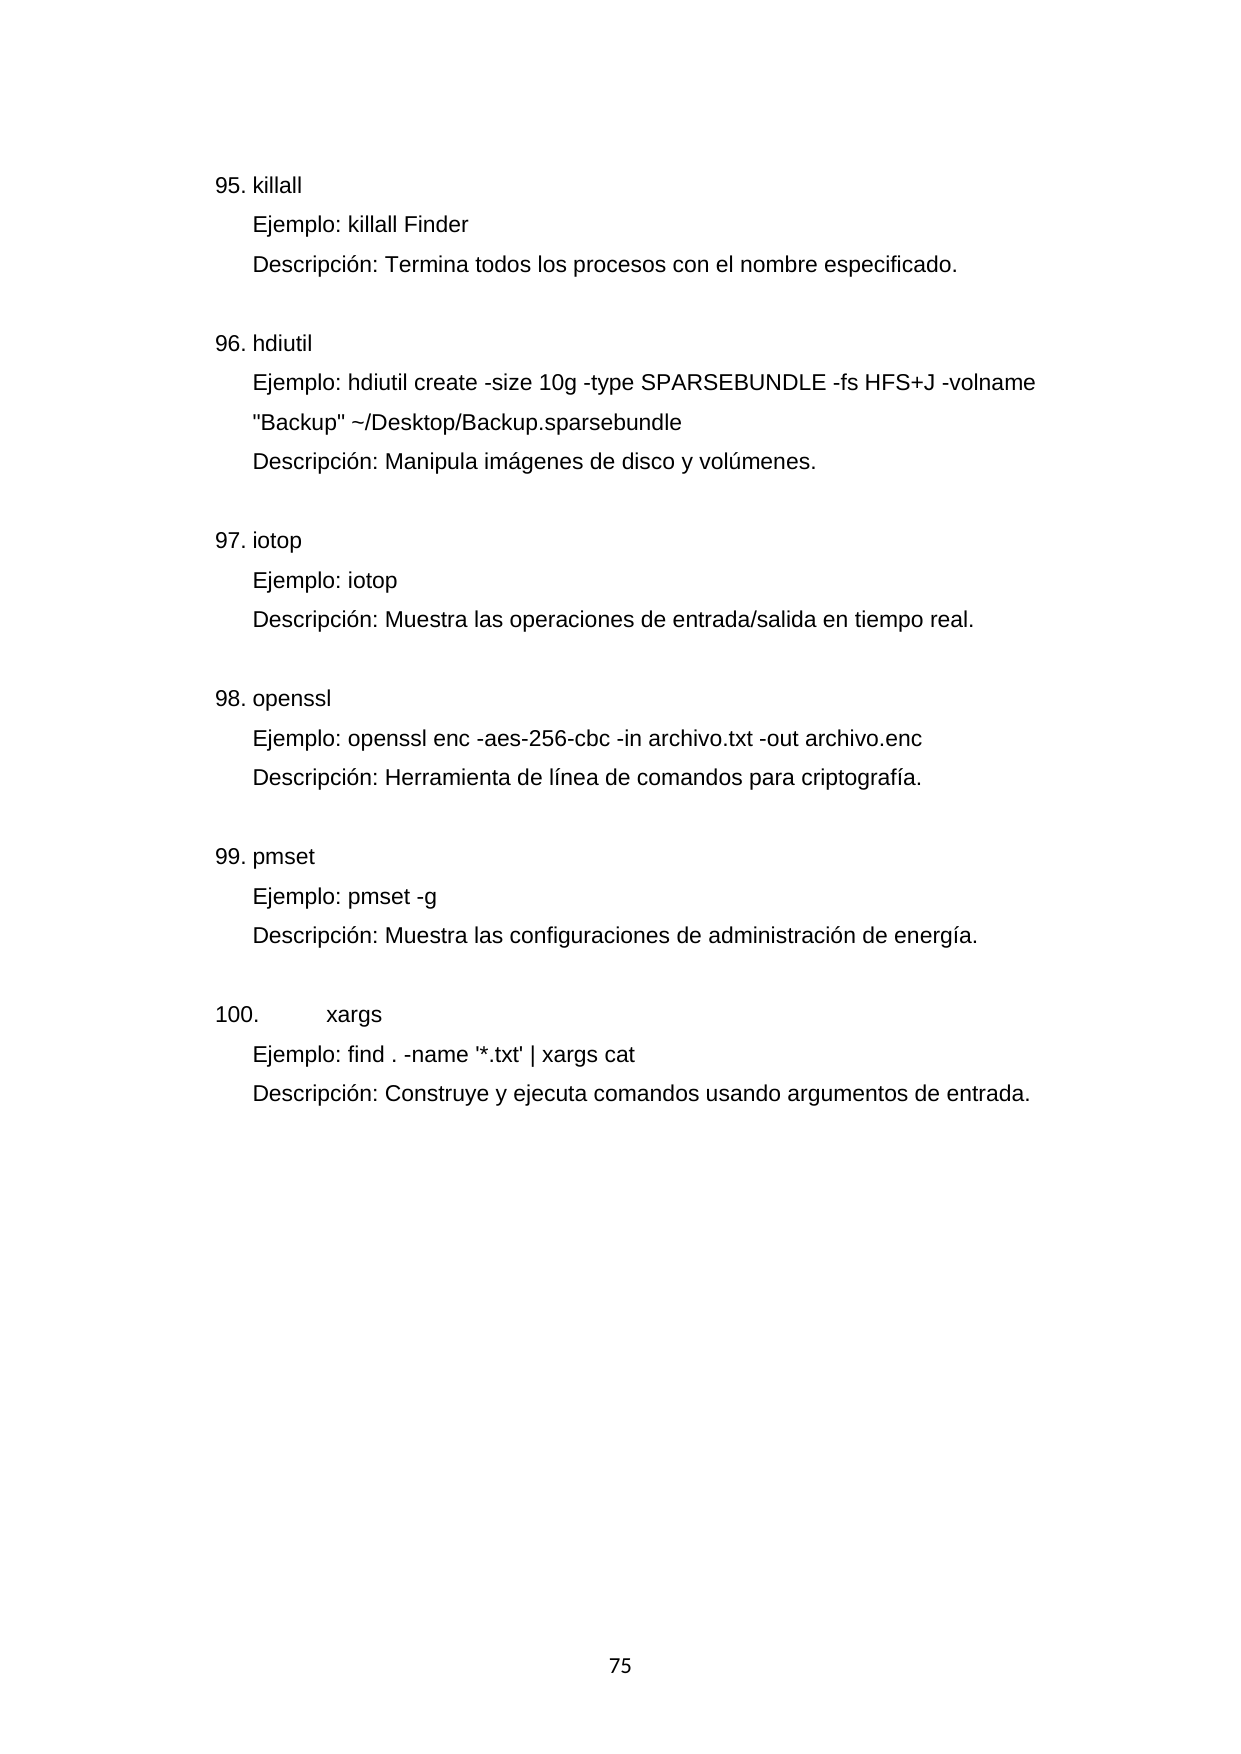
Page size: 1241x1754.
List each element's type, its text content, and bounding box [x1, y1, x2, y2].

list [215, 132, 1063, 159]
list openssl Ejemplo: openssl enc -aes-256-cbc -in archivo.txt -out archivo.enc Descripción: Herramienta de línea de comandos para criptografía. [215, 685, 1063, 830]
list pmset Ejemplo: pmset -g Descripción: Muestra las configuraciones de administración de energía. [215, 843, 1063, 988]
list hdiutil Ejemplo: hdiutil create -size 10g -type SPARSEBUNDLE -fs HFS+J -volname "Backup" ~/Desktop/Backup.sparsebundle Descripción: Manipula imágenes de disco y volúmenes. [215, 330, 1063, 514]
list xargs Ejemplo: find . -name '*.txt' | xargs cat Descripción: Construye y ejecuta comandos usando argumentos de entrada. [215, 1001, 1063, 1106]
list killall Ejemplo: killall Finder Descripción: Termina todos los procesos con el nombre especificado. [215, 172, 1063, 317]
list iotop Ejemplo: iotop Descripción: Muestra las operaciones de entrada/salida en tiempo real. [215, 527, 1063, 672]
